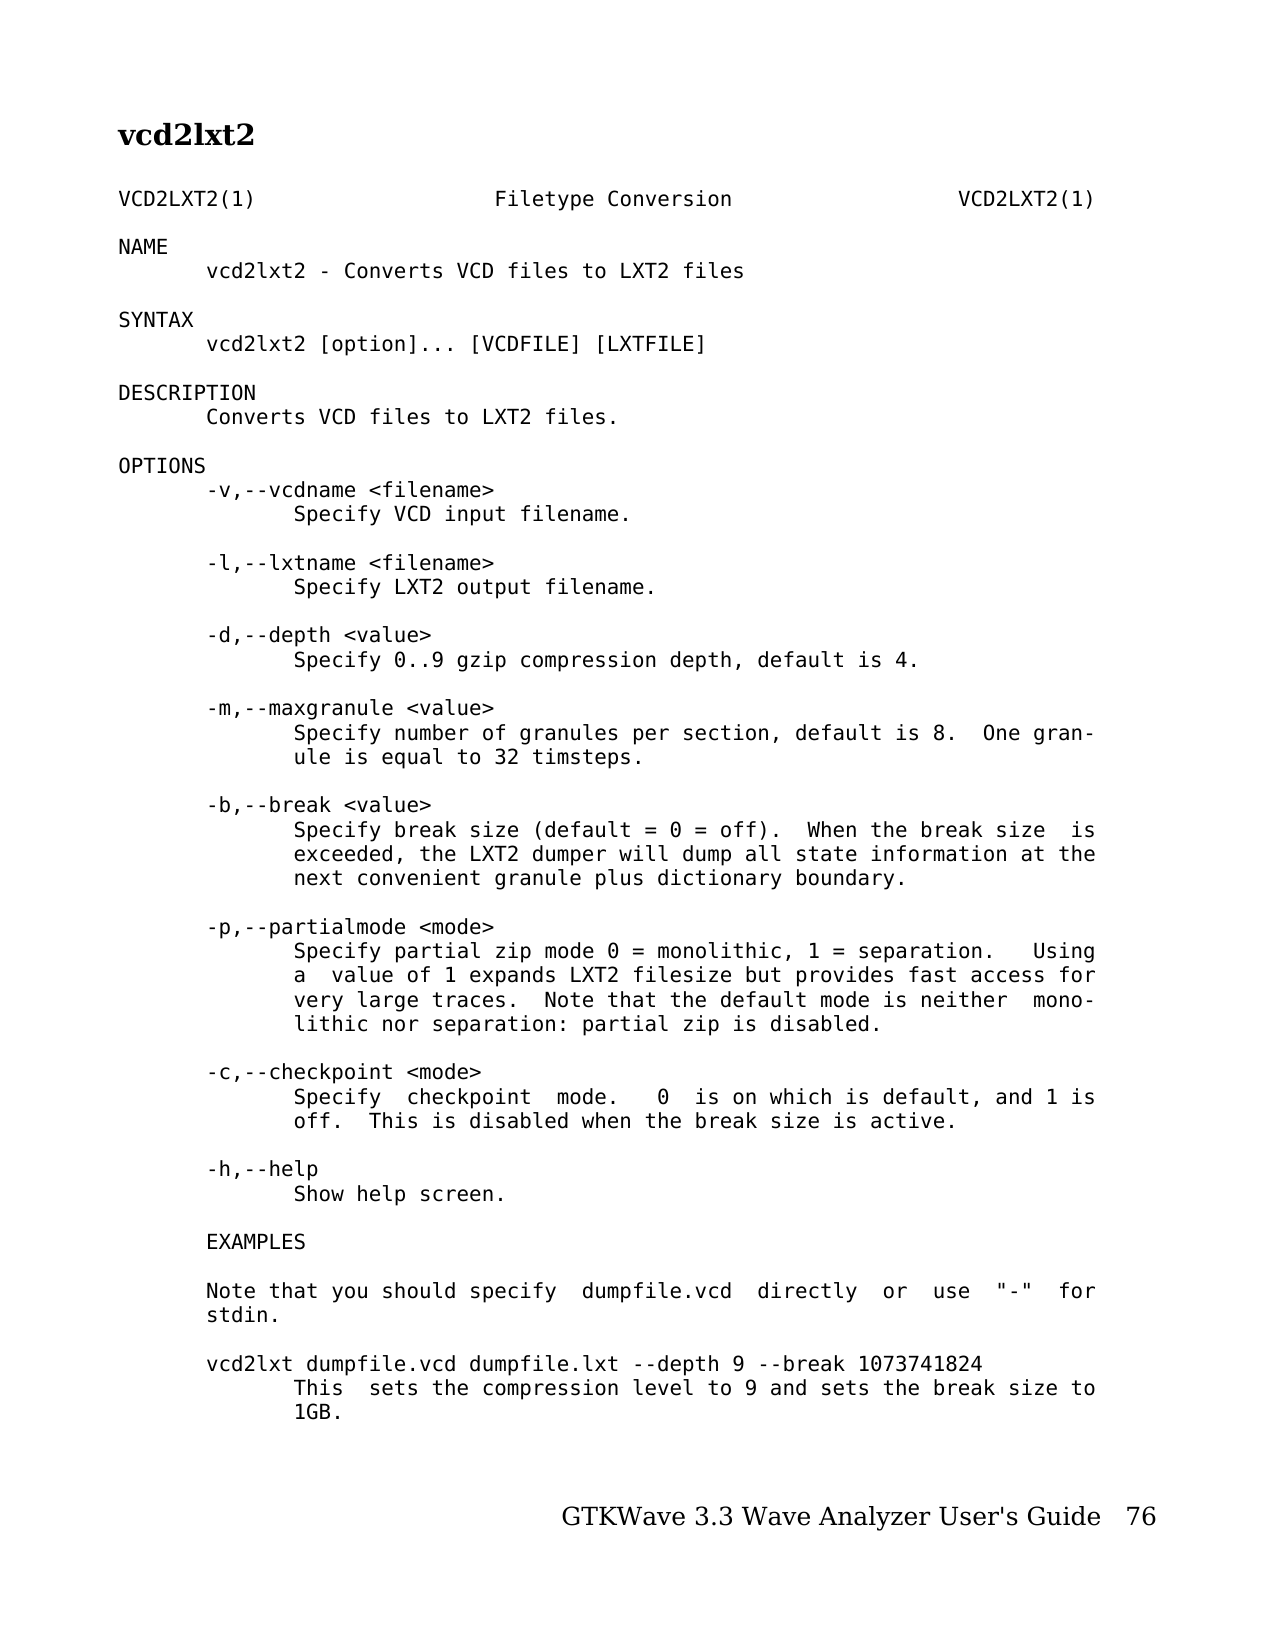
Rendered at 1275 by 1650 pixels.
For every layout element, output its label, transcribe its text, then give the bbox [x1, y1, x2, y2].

text This sets the compression level to 9 and sets the break size to [118, 1376, 1157, 1400]
text -h,--help [118, 1157, 1157, 1182]
text -l,--lxtname <filename> [118, 551, 1157, 575]
text Show help screen. [118, 1182, 1157, 1206]
text vcd2lxt2 [option]... [VCDFILE] [LXTFILE] [118, 332, 1157, 357]
text VCD2LXT2(1) Filetype Conversion VCD2LXT2(1) [118, 187, 1157, 211]
text very large traces. Note that the default mode is neither mono- [118, 988, 1157, 1012]
text next convenient granule plus dictionary boundary. [118, 866, 1157, 891]
text DESCRIPTION [118, 381, 1157, 405]
text -v,--vcdname <filename> [118, 478, 1157, 502]
text -d,--depth <value> [118, 623, 1157, 648]
text NAME [118, 235, 1157, 259]
text Specify break size (default = 0 = off). When the break size is [118, 818, 1157, 842]
text ule is equal to 32 timsteps. [118, 745, 1157, 769]
text off. This is disabled when the break size is active. [118, 1109, 1157, 1133]
text Specify partial zip mode 0 = monolithic, 1 = separation. Using [118, 939, 1157, 963]
text stdin. [118, 1303, 1157, 1327]
text OPTIONS [118, 454, 1157, 478]
text Specify VCD input filename. [118, 502, 1157, 526]
text EXAMPLES [118, 1230, 1157, 1254]
subtitle vcd2lxt2 [118, 118, 1157, 152]
text SYNTAX [118, 308, 1157, 332]
text vcd2lxt2 - Converts VCD files to LXT2 files [118, 259, 1157, 284]
text -b,--break <value> [118, 793, 1157, 818]
text Specify 0..9 gzip compression depth, default is 4. [118, 648, 1157, 672]
text vcd2lxt dumpfile.vcd dumpfile.lxt --depth 9 --break 1073741824 [118, 1352, 1157, 1376]
text Note that you should specify dumpfile.vcd directly or use "-" for [118, 1279, 1157, 1303]
text lithic nor separation: partial zip is disabled. [118, 1012, 1157, 1036]
text a value of 1 expands LXT2 filesize but provides fast access for [118, 963, 1157, 988]
text Specify LXT2 output filename. [118, 575, 1157, 599]
text -p,--partialmode <mode> [118, 915, 1157, 939]
text -c,--checkpoint <mode> [118, 1060, 1157, 1085]
text Specify checkpoint mode. 0 is on which is default, and 1 is [118, 1085, 1157, 1109]
text -m,--maxgranule <value> [118, 696, 1157, 721]
text Converts VCD files to LXT2 files. [118, 405, 1157, 429]
text 1GB. [118, 1400, 1157, 1424]
text exceeded, the LXT2 dumper will dump all state information at the [118, 842, 1157, 866]
text Specify number of granules per section, default is 8. One gran- [118, 721, 1157, 745]
